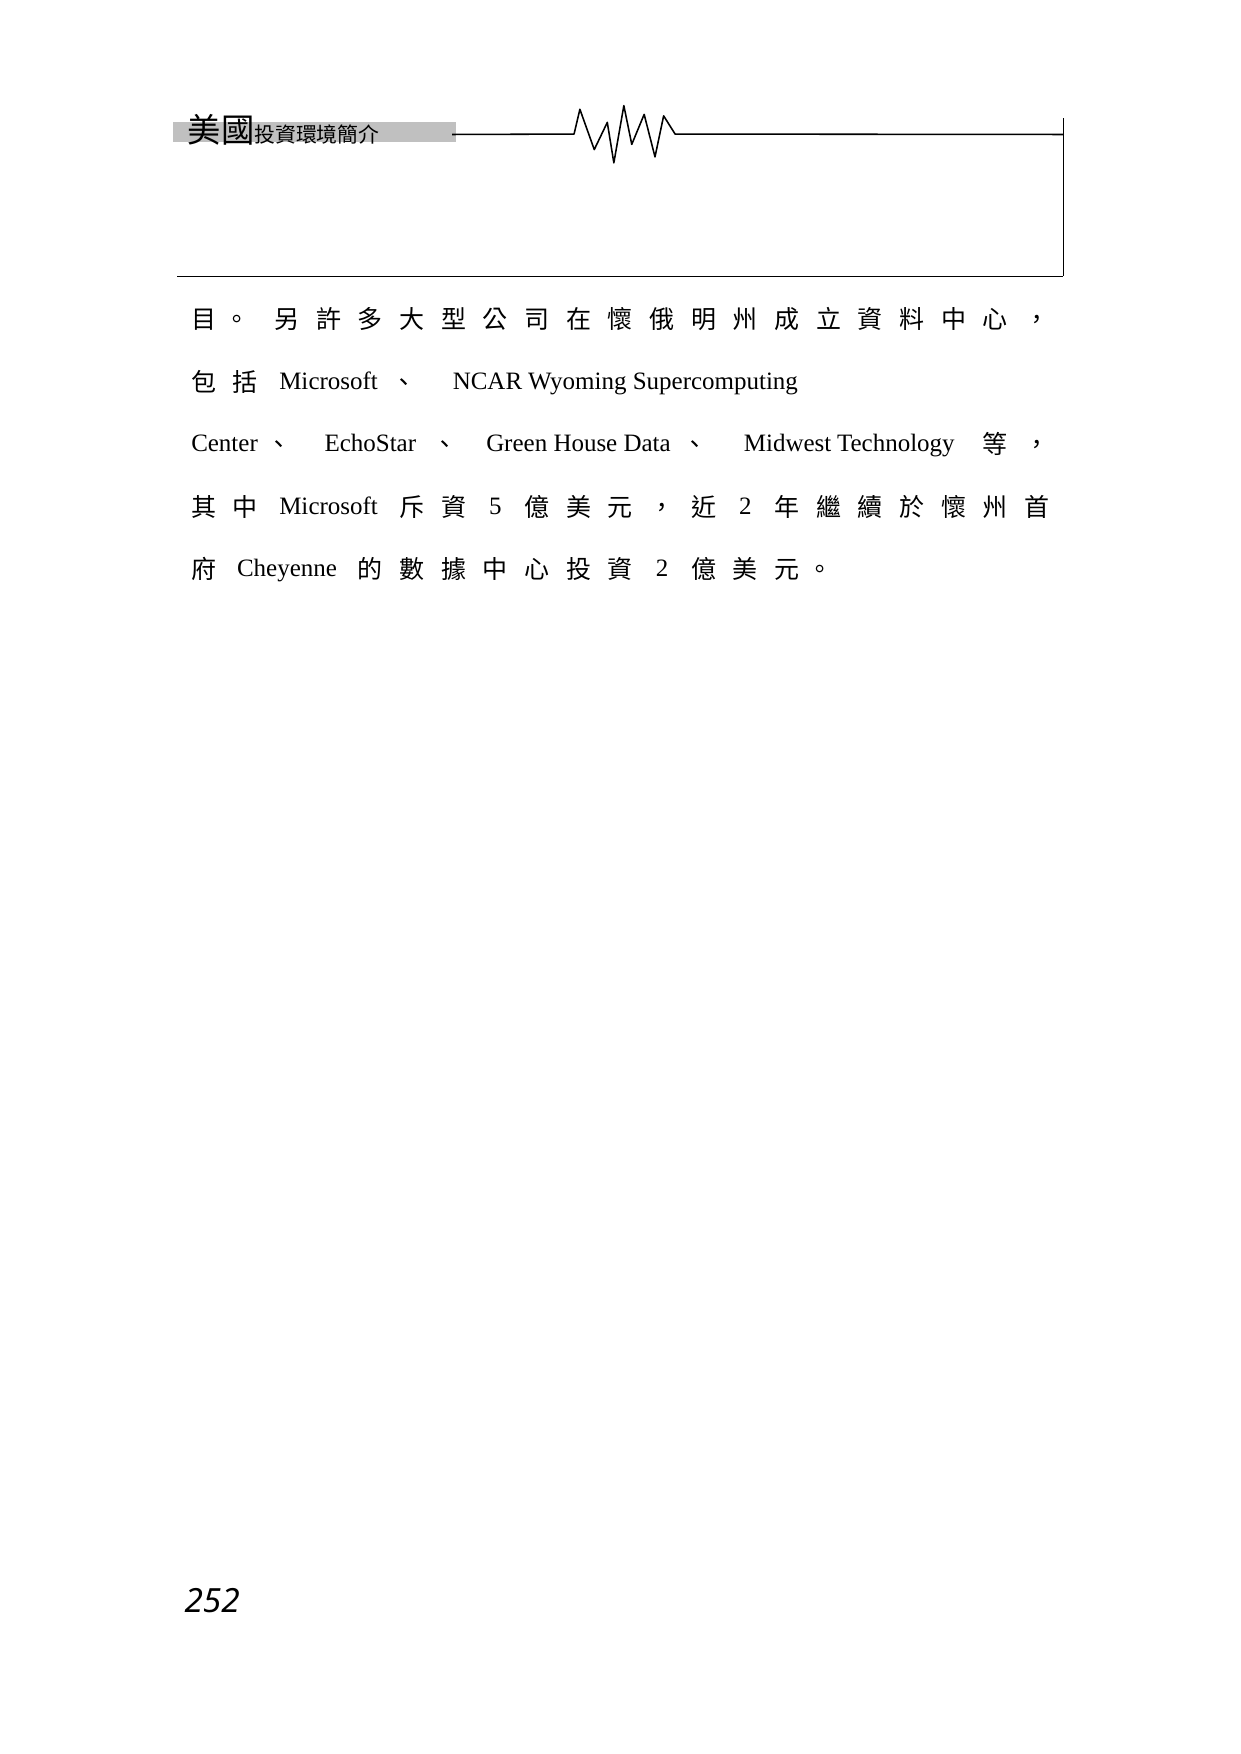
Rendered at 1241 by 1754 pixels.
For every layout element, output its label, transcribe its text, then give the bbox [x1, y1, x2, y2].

text 目。另許多大型公司在懷俄明州成立資料中心，包括Microsoft、NCAR Wyoming Supercomputing Center、EchoStar、Green House Data、Midwest Technology等，其中Microsoft斥資5億美元，近2年繼續於懷州首府Cheyenne的數據中心投資2億美元。 [183, 276, 1058, 588]
